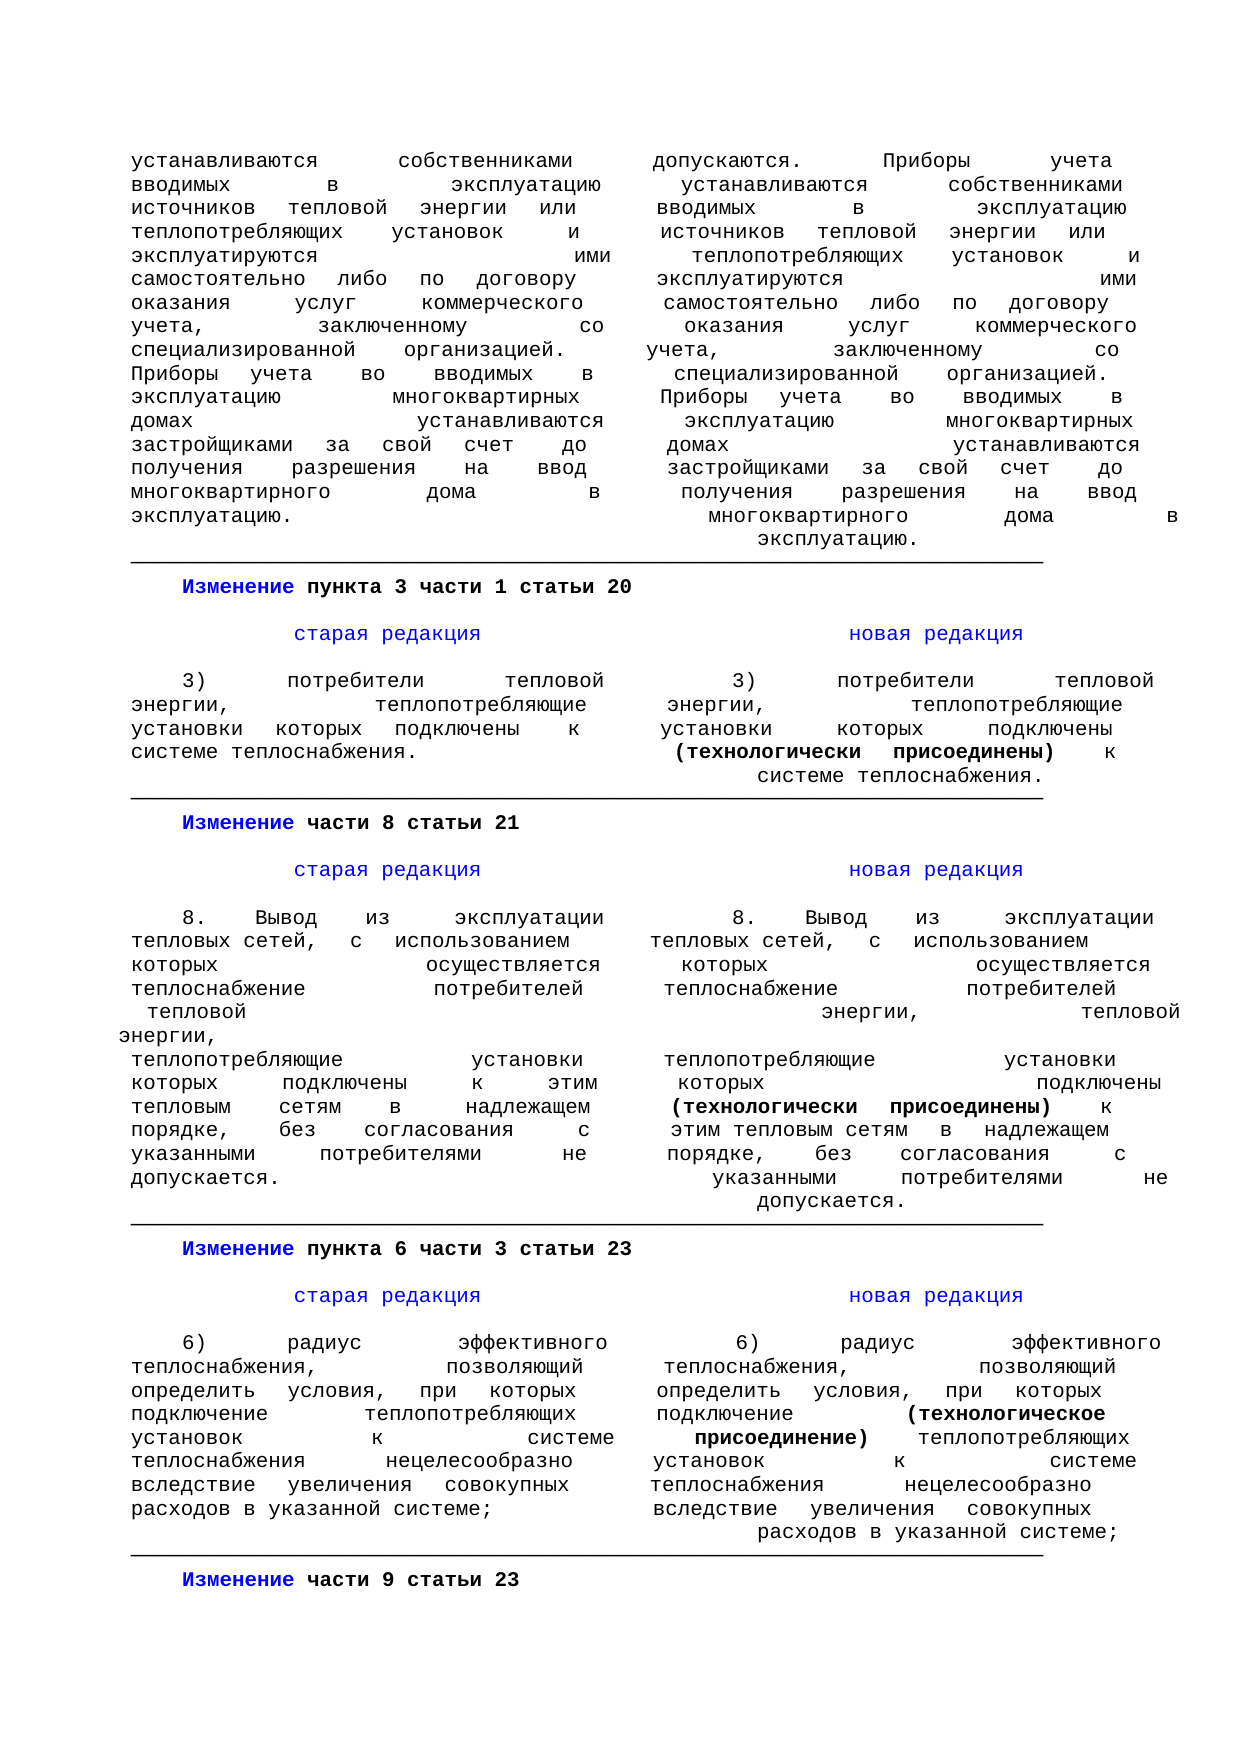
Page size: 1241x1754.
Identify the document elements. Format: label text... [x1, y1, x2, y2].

text старая редакция новая редакция [118, 623, 1181, 647]
text источников тепловой энергии или вводимых в эксплуатацию [118, 197, 1181, 221]
text Изменение пункта 3 части 1 статьи 20 [118, 576, 1181, 599]
text эксплуатацию. [118, 528, 1181, 552]
text ───────────────────────────────────────────────────────────────────────── [118, 1545, 1181, 1569]
text эксплуатируются ими теплопотребляющих установок и [118, 244, 1181, 268]
text старая редакция новая редакция [118, 1285, 1181, 1309]
text подключение теплопотребляющих подключение (технологическое [118, 1403, 1181, 1427]
text системе теплоснабжения. [118, 765, 1181, 788]
text специализированной организацией. учета, заключенному со [118, 339, 1181, 363]
text устанавливаются собственниками допускаются. Приборы учета [118, 150, 1181, 174]
text Приборы учета во вводимых в специализированной организацией. [118, 363, 1181, 386]
text расходов в указанной системе; [118, 1521, 1181, 1545]
text определить условия, при которых определить условия, при которых [118, 1379, 1181, 1403]
text Изменение части 8 статьи 21 [118, 812, 1181, 836]
text старая редакция новая редакция [118, 859, 1181, 883]
text энергии, теплопотребляющие энергии, теплопотребляющие [118, 694, 1181, 717]
text теплопотребляющие установки теплопотребляющие установки [118, 1048, 1181, 1072]
text тепловых сетей, с использованием тепловых сетей, с использованием [118, 930, 1181, 954]
text допускается. указанными потребителями не [118, 1167, 1181, 1190]
text тепловой энергии, тепловой энергии, [118, 1001, 1181, 1048]
text порядке, без согласования с этим тепловым сетям в надлежащем [118, 1119, 1181, 1143]
text установки которых подключены к установки которых подключены [118, 717, 1181, 741]
text теплоснабжение потребителей теплоснабжение потребителей [118, 978, 1181, 1001]
text ───────────────────────────────────────────────────────────────────────── [118, 1214, 1181, 1238]
text теплоснабжения, позволяющий теплоснабжения, позволяющий [118, 1356, 1181, 1379]
text многоквартирного дома в получения разрешения на ввод [118, 481, 1181, 505]
text тепловым сетям в надлежащем (технологически присоединены) к [118, 1096, 1181, 1119]
text эксплуатацию многоквартирных Приборы учета во вводимых в [118, 386, 1181, 410]
text которых подключены к этим которых подключены [118, 1072, 1181, 1096]
text 8. Вывод из эксплуатации 8. Вывод из эксплуатации [118, 907, 1181, 930]
text застройщиками за свой счет до домах устанавливаются [118, 434, 1181, 457]
text оказания услуг коммерческого самостоятельно либо по договору [118, 292, 1181, 316]
text Изменение части 9 статьи 23 [118, 1569, 1181, 1592]
text ───────────────────────────────────────────────────────────────────────── [118, 552, 1181, 576]
text которых осуществляется которых осуществляется [118, 954, 1181, 978]
text учета, заключенному со оказания услуг коммерческого [118, 316, 1181, 339]
text 3) потребители тепловой 3) потребители тепловой [118, 670, 1181, 694]
text теплоснабжения нецелесообразно установок к системе [118, 1451, 1181, 1474]
text вводимых в эксплуатацию устанавливаются собственниками [118, 174, 1181, 197]
text самостоятельно либо по договору эксплуатируются ими [118, 268, 1181, 292]
text домах устанавливаются эксплуатацию многоквартирных [118, 410, 1181, 434]
text получения разрешения на ввод застройщиками за свой счет до [118, 457, 1181, 481]
text допускается. [118, 1190, 1181, 1214]
text указанными потребителями не порядке, без согласования с [118, 1143, 1181, 1167]
text теплопотребляющих установок и источников тепловой энергии или [118, 221, 1181, 244]
text установок к системе присоединение) теплопотребляющих [118, 1427, 1181, 1451]
text расходов в указанной системе; вследствие увеличения совокупных [118, 1498, 1181, 1521]
text 6) радиус эффективного 6) радиус эффективного [118, 1332, 1181, 1356]
text ───────────────────────────────────────────────────────────────────────── [118, 788, 1181, 812]
text вследствие увеличения совокупных теплоснабжения нецелесообразно [118, 1474, 1181, 1498]
text Изменение пункта 6 части 3 статьи 23 [118, 1238, 1181, 1261]
text эксплуатацию. многоквартирного дома в [118, 505, 1181, 528]
text системе теплоснабжения. (технологически присоединены) к [118, 741, 1181, 765]
